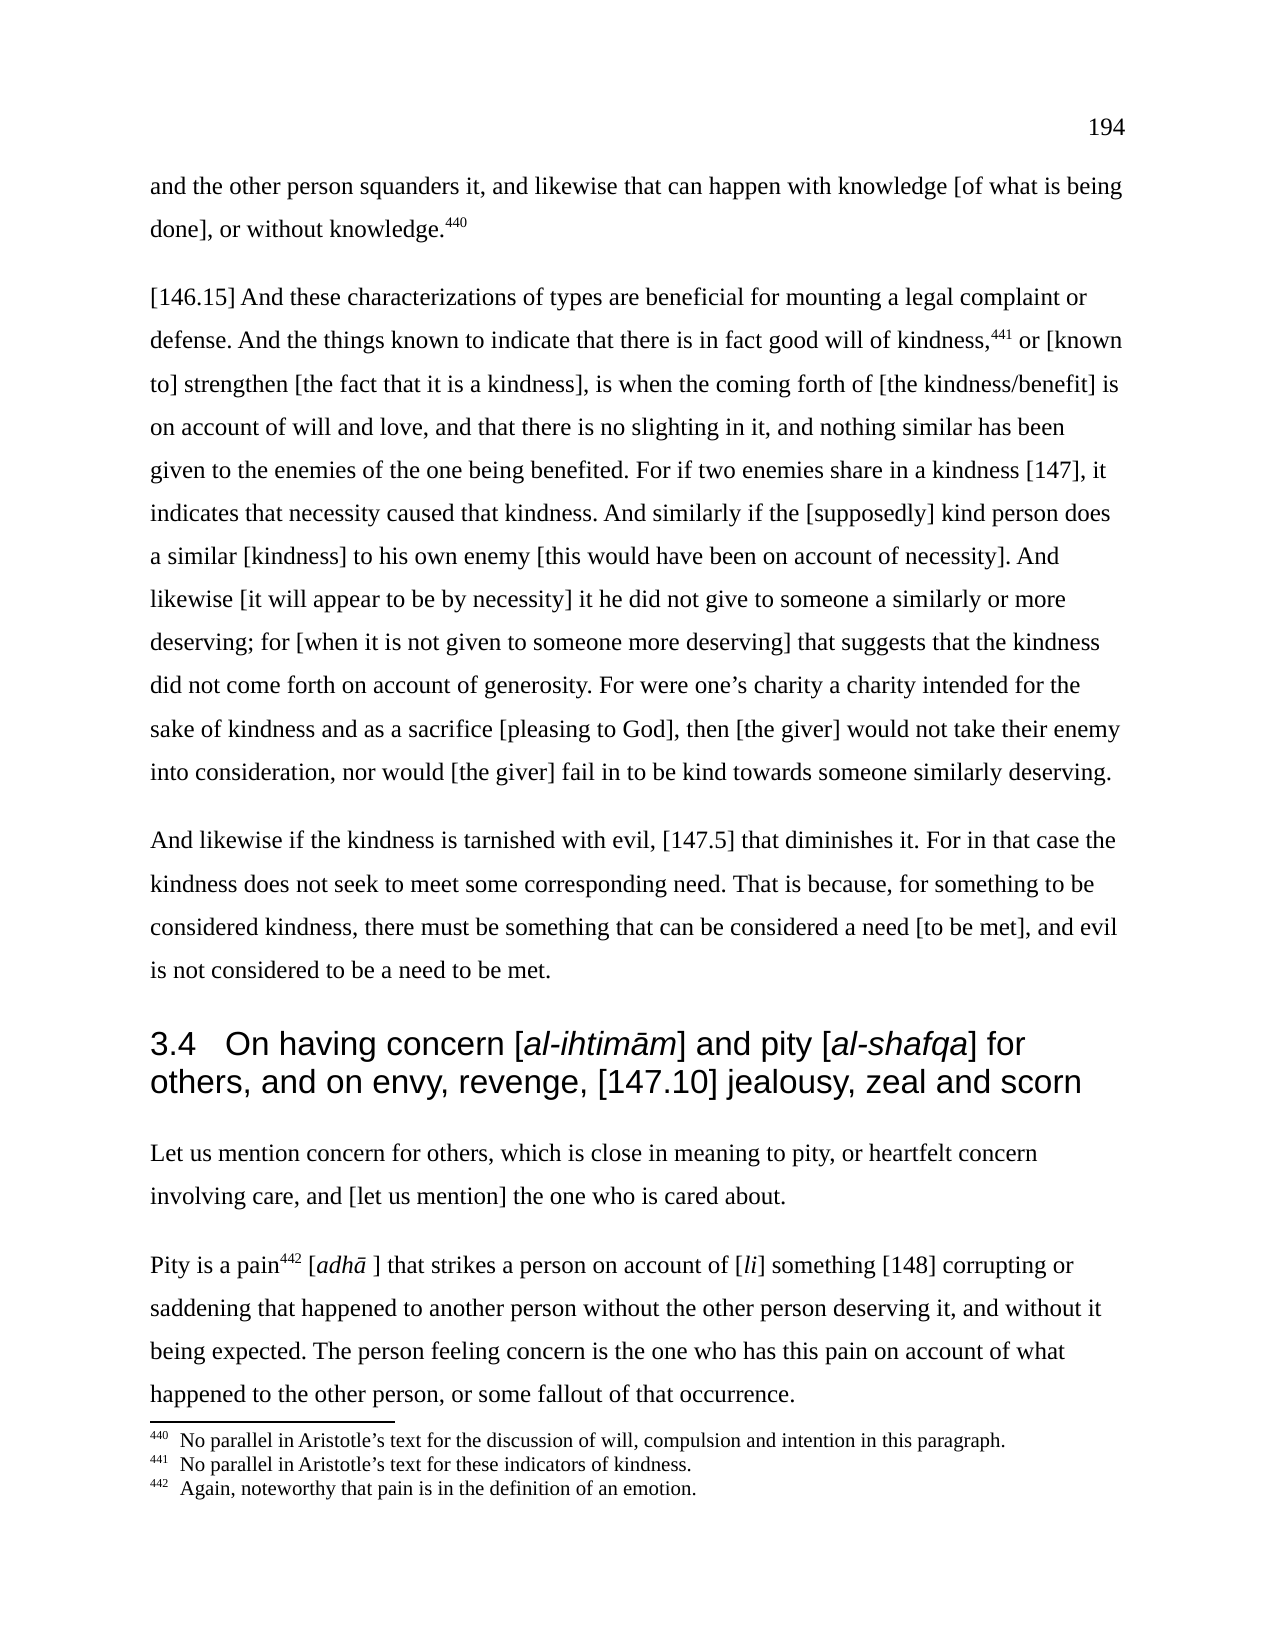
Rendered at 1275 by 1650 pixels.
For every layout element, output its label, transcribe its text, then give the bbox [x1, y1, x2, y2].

text No parallel in Aristotle’s text for these indicators of kindness. [150, 1452, 1125, 1476]
text and the other person squanders it, and likewise that can happen with knowledge [of what is being done], or without knowledge. [150, 171, 1125, 243]
text No parallel in Aristotle’s text for the discussion of will, compulsion and intention in this paragraph. [150, 1428, 1125, 1452]
text Again, noteworthy that pain is in the definition of an emotion. [150, 1476, 1125, 1500]
subtitle 3.4 On having concern [al-ihtimām] and pity [al-shafqa] for others, and on envy, revenge, [147.10] jealousy, zeal and scorn [150, 1023, 1125, 1100]
text Pity is a pain [adhā ] that strikes a person on account of [li] something [148] corrupting or saddening that happened to another person without the other person deserving it, and without it being expected. The person feeling concern is the one who has this pain on account of what happened to the other person, or some fallout of that occurrence. [150, 1250, 1125, 1408]
text [146.15] And these characterizations of types are beneficial for mounting a legal complaint or defense. And the things known to indicate that there is in fact good will of kindness, or [known to] strengthen [the fact that it is a kindness], is when the coming forth of [the kindness/benefit] is on account of will and love, and that there is no slighting in it, and nothing similar has been given to the enemies of the one being benefited. For if two enemies share in a kindness [147], it indicates that necessity caused that kindness. And similarly if the [supposedly] kind person does a similar [kindness] to his own enemy [this would have been on account of necessity]. And likewise [it will appear to be by necessity] it he did not give to someone a similarly or more deserving; for [when it is not given to someone more deserving] that suggests that the kindness did not come forth on account of generosity. For were one’s charity a charity intended for the sake of kindness and as a sacrifice [pleasing to God], then [the giver] would not take their enemy into consideration, nor would [the giver] fail in to be kind towards someone similarly deserving. [150, 282, 1125, 786]
text And likewise if the kindness is tarnished with evil, [147.5] that diminishes it. For in that case the kindness does not seek to meet some corresponding need. That is because, for something to be considered kindness, there must be something that can be considered a need [to be met], and evil is not considered to be a need to be met. [150, 826, 1125, 984]
text Let us mention concern for others, which is close in meaning to pity, or heartfelt concern involving care, and [let us mention] the one who is cared about. [150, 1138, 1125, 1210]
